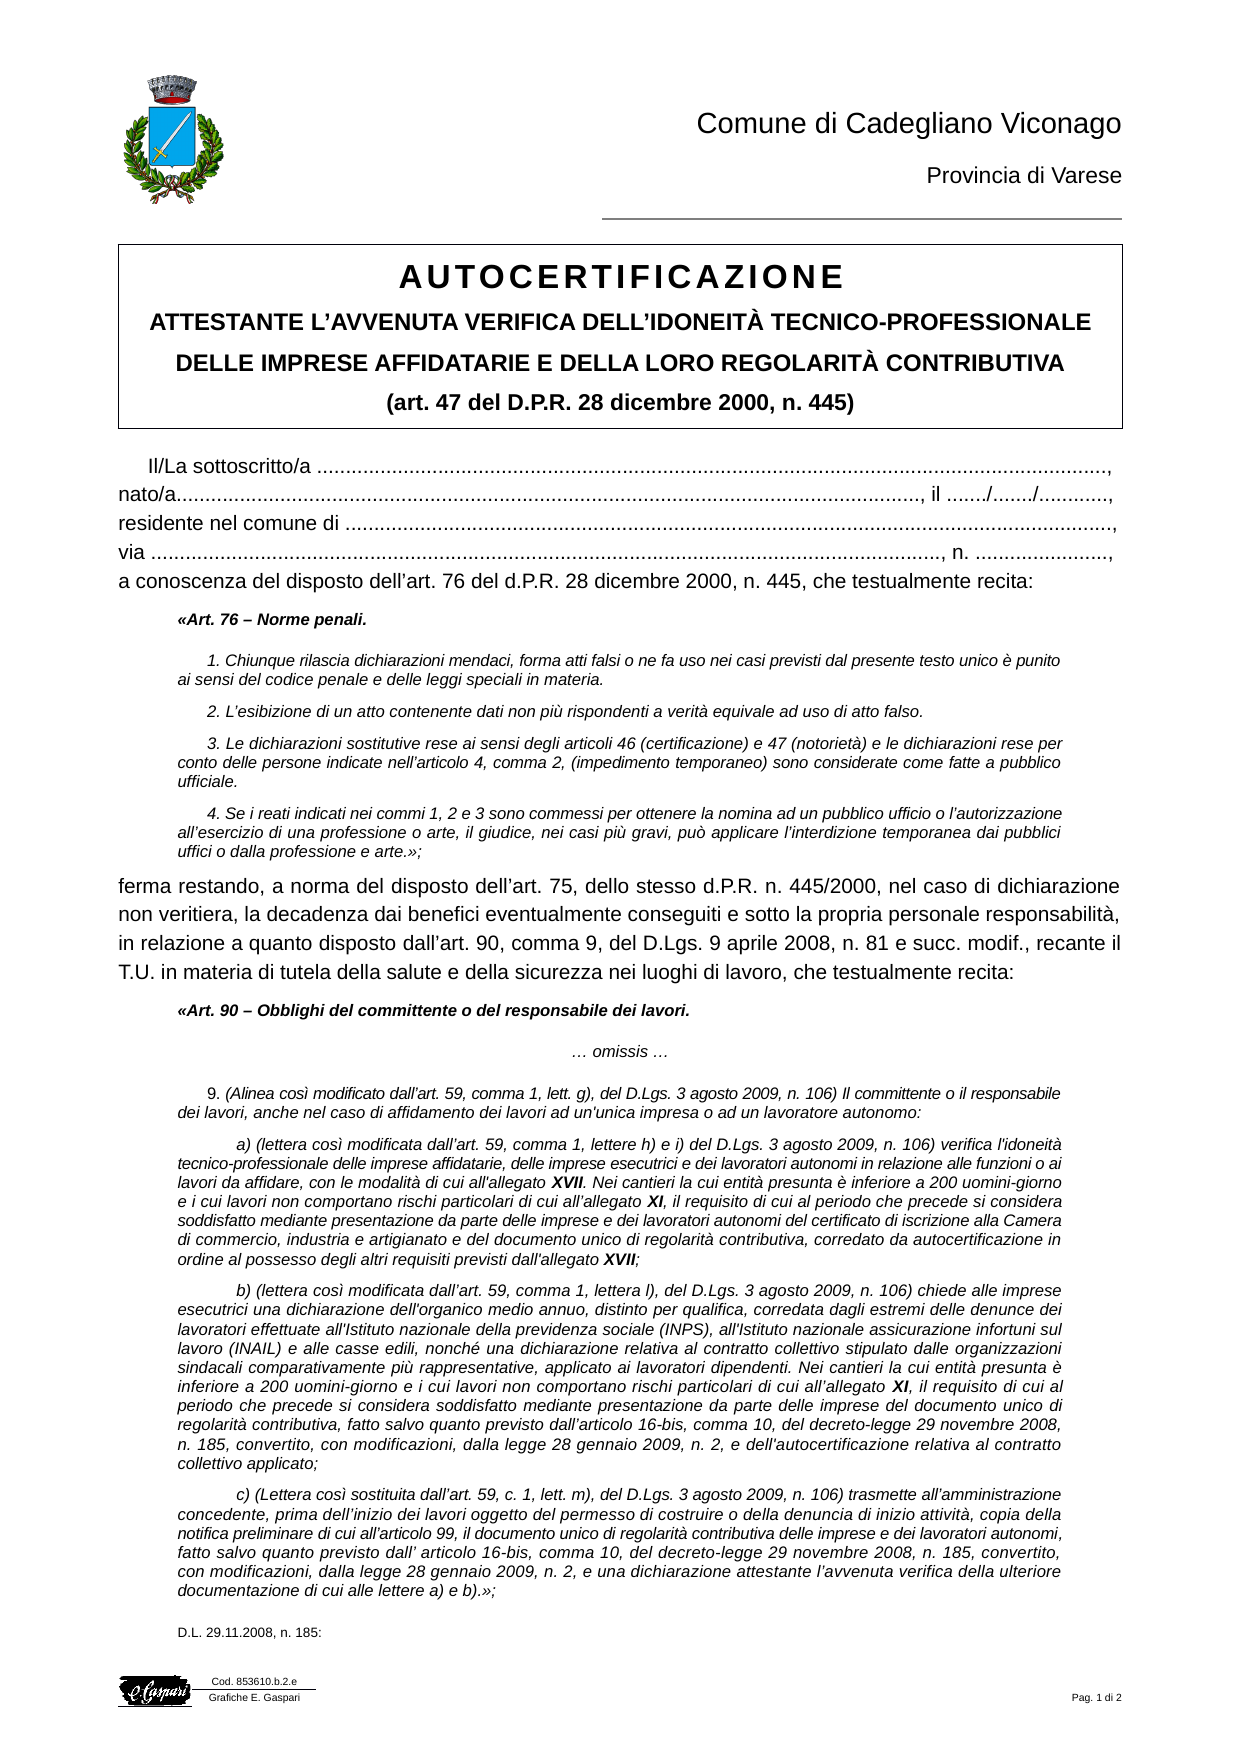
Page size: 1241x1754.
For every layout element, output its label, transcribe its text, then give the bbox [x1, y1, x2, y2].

text 1. Chiunque rilascia dichiarazioni mendaci, forma atti falsi o ne fa uso nei casi previsti dal presente testo unico è punito ai sensi del codice penale e delle leggi speciali in materia. [177, 651, 1063, 689]
picture [196, 140, 224, 162]
text Provincia di Varese [118, 162, 1122, 188]
text a) (lettera così modificata dall’art. 59, comma 1, lettere h) e i) del D.Lgs. 3 agosto 2009, n. 106) verifica l'idoneità tecnico-professionale delle imprese affidatarie, delle imprese esecutrici e dei lavoratori autonomi in relazione alle funzioni o ai lavori da affidare, con le modalità di cui all'allegato XVII. Nei cantieri la cui entità presunta è inferiore a 200 uomini-giorno e i cui lavori non comportano rischi particolari di cui all’allegato XI, il requisito di cui al periodo che precede si considera soddisfatto mediante presentazione da parte delle imprese e dei lavoratori autonomi del certificato di iscrizione alla Camera di commercio, industria e artigianato e del documento unico di regolarità contributiva, corredato da autocertificazione in ordine al possesso degli altri requisiti previsti dall'allegato XVII; [177, 1134, 1063, 1268]
text 3. Le dichiarazioni sostitutive rese ai sensi degli articoli 46 (certificazione) e 47 (notorietà) e le dichiarazioni rese per conto delle persone indicate nell’articolo 4, comma 2, (impedimento temporaneo) sono considerate come fatte a pubblico ufficiale. [177, 733, 1063, 791]
picture [122, 188, 224, 204]
text Nell'elenco degli allegati [118, 204, 602, 227]
text ferma restando, a norma del disposto dell’art. 75, dello stesso d.P.R. n. 445/2000, nel caso di dichiarazione non veritiera, la decadenza dai benefici eventualmente conseguiti e sotto la propria personale responsabilità, in relazione a quanto disposto dall’art. 90, comma 9, del D.Lgs. 9 aprile 2008, n. 81 e succ. modif., recante il T.U. in materia di tutela della salute e della sicurezza nei luoghi di lavoro, che testualmente recita: [118, 873, 1122, 984]
text Il/La sottoscritto/a ........................................................................................................................................., nato/a................................................................................................................................., il ......./......./............, residente nel comune di ....................................................................................................................................., via ........................................................................................................................................., n. ......................., a conoscenza del disposto dell’art. 76 del d.P.R. 28 dicembre 2000, n. 445, che testualmente recita: [118, 453, 1122, 592]
text b) (lettera così modificata dall’art. 59, comma 1, lettera l), del D.Lgs. 3 agosto 2009, n. 106) chiede alle imprese esecutrici una dichiarazione dell'organico medio annuo, distinto per qualifica, corredata dagli estremi delle denunce dei lavoratori effettuate all'Istituto nazionale della previdenza sociale (INPS), all'Istituto nazionale assicurazione infortuni sul lavoro (INAIL) e alle casse edili, nonché una dichiarazione relativa al contratto collettivo stipulato dalle organizzazioni sindacali comparativamente più rappresentative, applicato ai lavoratori dipendenti. Nei cantieri la cui entità presunta è inferiore a 200 uomini-giorno e i cui lavori non comportano rischi particolari di cui all’allegato XI, il requisito di cui al periodo che precede si considera soddisfatto mediante presentazione da parte delle imprese del documento unico di regolarità contributiva, fatto salvo quanto previsto dall’articolo 16-bis, comma 10, del decreto-legge 29 novembre 2008, n. 185, convertito, con modificazioni, dalla legge 28 gennaio 2009, n. 2, e dell'autocertificazione relativa al contratto collettivo applicato; [177, 1281, 1063, 1473]
text «Art. 76 – Norme penali. [177, 610, 1063, 629]
text «Art. 90 – Obblighi del committente o del responsabile dei lavori. [177, 1001, 1063, 1020]
picture [122, 75, 224, 106]
subtitle … omissis … [177, 1042, 1063, 1061]
picture [122, 140, 148, 162]
picture [159, 140, 170, 153]
text 9. (Alinea così modificato dall’art. 59, comma 1, lett. g), del D.Lgs. 3 agosto 2009, n. 106) Il committente o il responsabile dei lavori, anche nel caso di affidamento dei lavori ad un'unica impresa o ad un lavoratore autonomo: [177, 1083, 1063, 1122]
text 2. L’esibizione di un atto contenente dati non più rispondenti a verità equivale ad uso di atto falso. [177, 702, 1063, 721]
picture [118, 1674, 191, 1706]
text c) (Lettera così sostituita dall’art. 59, c. 1, lett. m), del D.Lgs. 3 agosto 2009, n. 106) trasmette all’amministrazione concedente, prima dell’inizio dei lavori oggetto del permesso di costruire o della denuncia di inizio attività, copia della notifica preliminare di cui all’articolo 99, il documento unico di regolarità contributiva delle imprese e dei lavoratori autonomi, fatto salvo quanto previsto dall’ articolo 16-bis, comma 10, del decreto-legge 29 novembre 2008, n. 185, convertito, con modificazioni, dalla legge 28 gennaio 2009, n. 2, e una dichiarazione attestante l’avvenuta verifica della ulteriore documentazione di cui alle lettere a) e b).»; [177, 1485, 1063, 1600]
table_header AUTOCERTIFICAZIONE ATTESTANTE L’AVVENUTA VERIFICA DELL’IDONEITÀ TECNICO-PROFESSIONALE DELLE IMPRESE AFFIDATARIE E DELLA LORO REGOLARITÀ CONTRIBUTIVA (art. 47 del D.P.R. 28 dicembre 2000, n. 445) [119, 245, 1122, 427]
text 4. Se i reati indicati nei commi 1, 2 e 3 sono commessi per ottenere la nomina ad un pubblico ufficio o l’autorizzazione all’esercizio di una professione o arte, il giudice, nei casi più gravi, può applicare l’interdizione temporanea dai pubblici uffici o dalla professione e arte.»; [177, 803, 1063, 861]
text Comune di Cadegliano Viconago [118, 106, 1122, 140]
text D.L. 29.11.2008, n. 185: [177, 1625, 1122, 1641]
